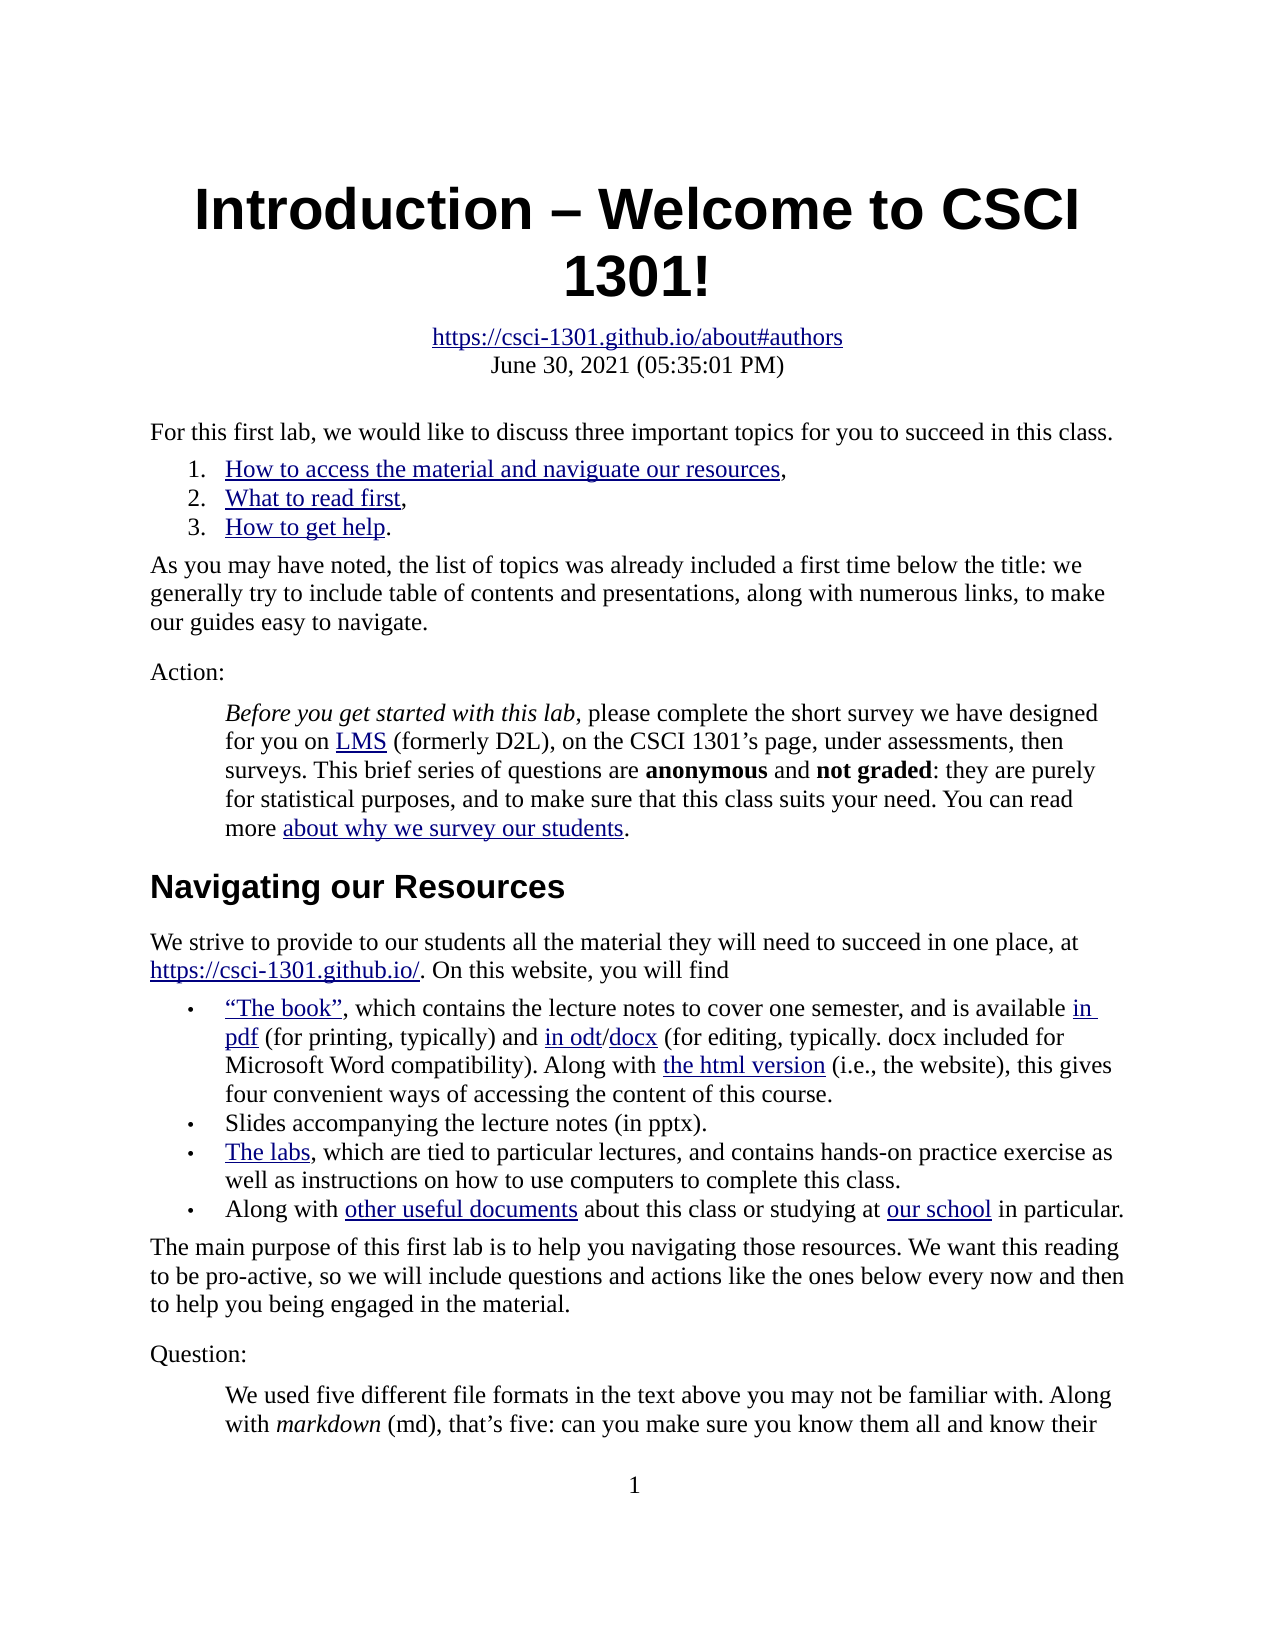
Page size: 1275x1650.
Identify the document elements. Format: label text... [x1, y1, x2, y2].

text As you may have noted, the list of topics was already included a first time below the title: we generally try to include table of contents and presentations, along with numerous links, to make our guides easy to navigate. [150, 550, 1125, 636]
list What to read first, [187, 483, 1125, 512]
list How to access the material and naviguate our resources, [187, 454, 1125, 483]
subtitle Navigating our Resources [150, 866, 1125, 905]
text We strive to provide to our students all the material they will need to succeed in one place, at https://csci-1301.github.io/. On this website, you will find [150, 927, 1125, 984]
title Introduction – Welcome to CSCI 1301! [150, 175, 1125, 309]
text The main purpose of this first lab is to help you navigating those resources. We want this reading to be pro-active, so we will include questions and actions like the ones below every now and then to help you being engaged in the material. [150, 1232, 1125, 1318]
list Slides accompanying the lecture notes (in pptx). [187, 1108, 1125, 1137]
list How to get help. [187, 512, 1125, 541]
text We used five different file formats in the text above you may not be familiar with. Along with markdown (md), that’s five: can you make sure you know them all and know their [225, 1380, 1125, 1437]
text Question: [150, 1339, 1125, 1368]
text https://csci-1301.github.io/about#authors [150, 322, 1125, 350]
list The labs, which are tied to particular lectures, and contains hands-on practice exercise as well as instructions on how to use computers to complete this class. [187, 1137, 1125, 1194]
text For this first lab, we would like to discuss three important topics for you to succeed in this class. [150, 417, 1125, 446]
text Action: [150, 657, 1125, 686]
list Along with other useful documents about this class or studying at our school in particular. [187, 1194, 1125, 1223]
list “The book”, which contains the lecture notes to cover one semester, and is available in pdf (for printing, typically) and in odt/docx (for editing, typically. docx included for Microsoft Word compatibility). Along with the html version (i.e., the website), this gives four convenient ways of accessing the content of this course. [187, 993, 1125, 1108]
text June 30, 2021 (05:35:01 PM) [150, 350, 1125, 379]
text Before you get started with this lab, please complete the short survey we have designed for you on LMS (formerly D2L), on the CSCI 1301’s page, under assessments, then surveys. This brief series of questions are anonymous and not graded: they are purely for statistical purposes, and to make sure that this class suits your need. You can read more about why we survey our students. [225, 698, 1125, 841]
